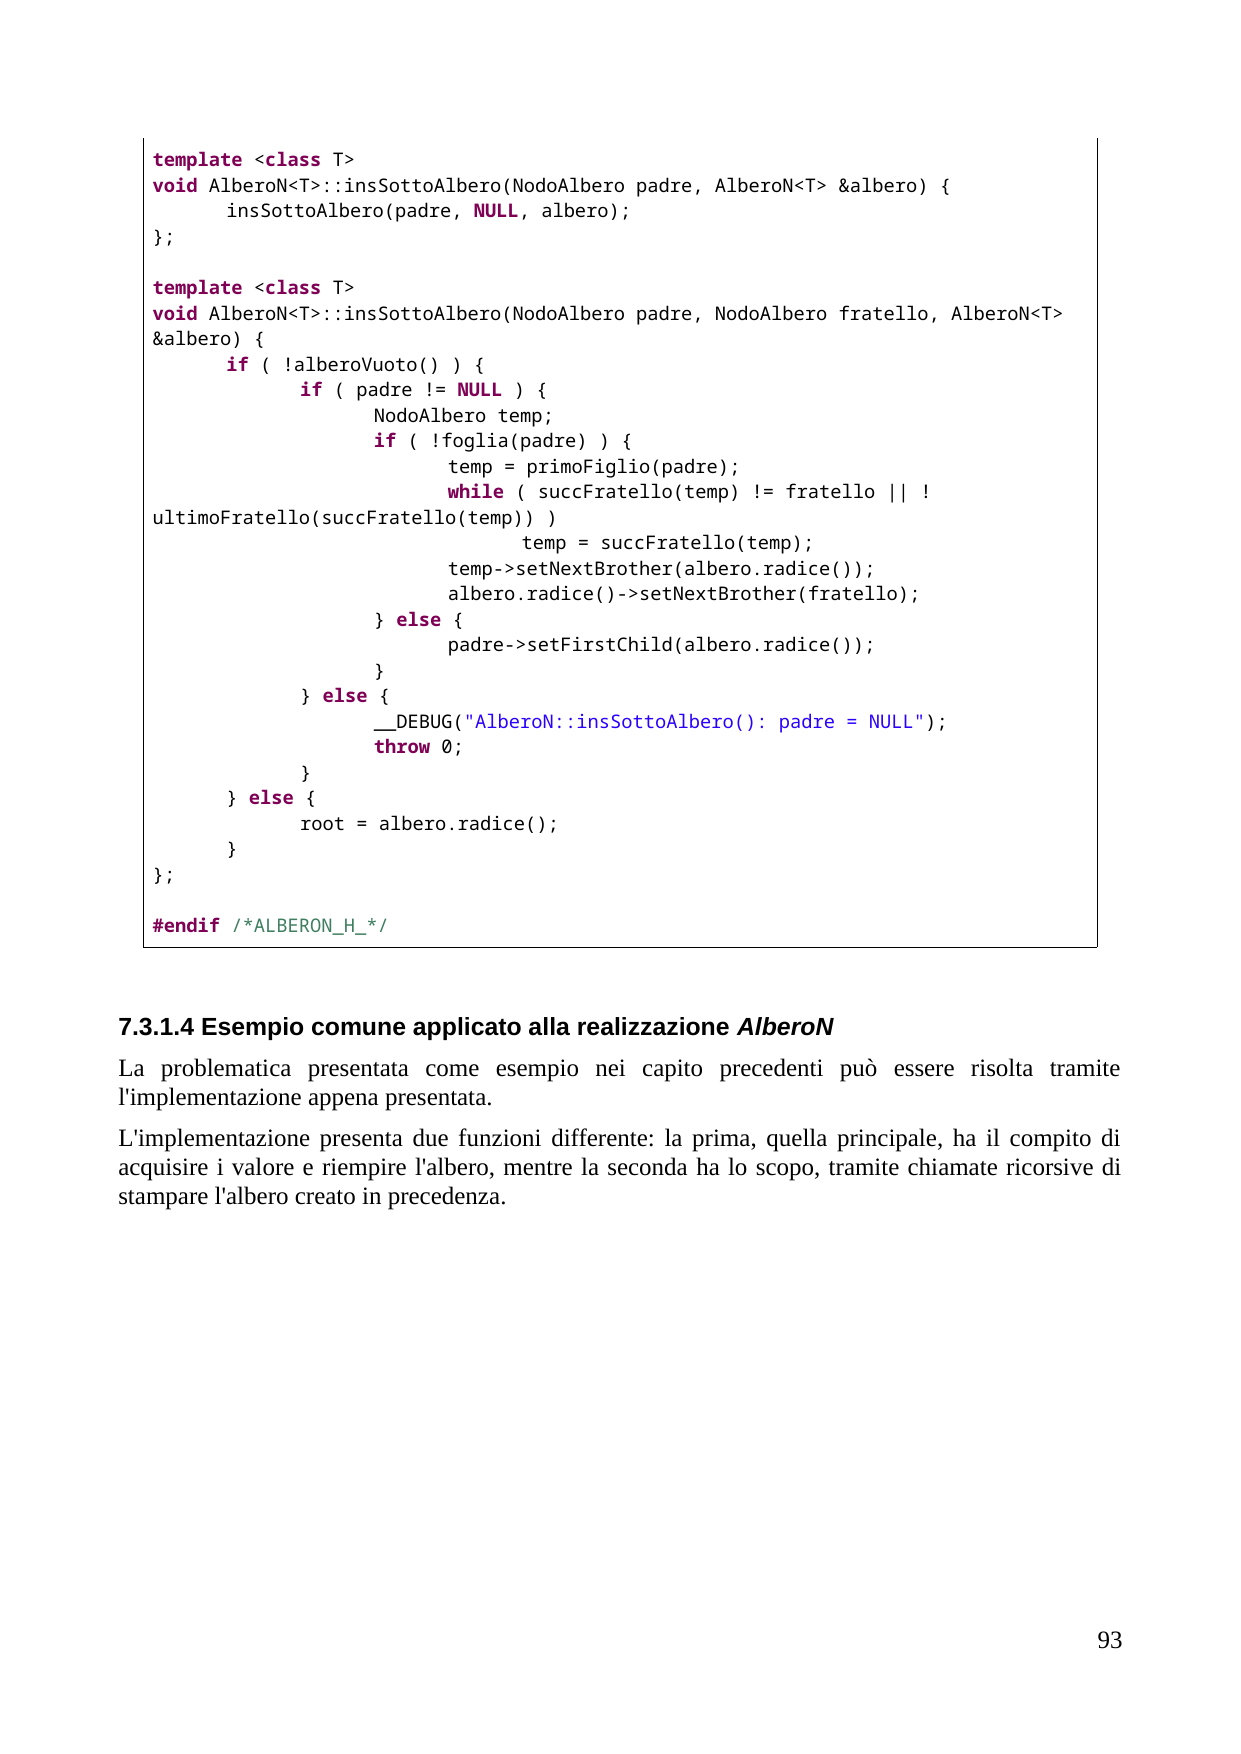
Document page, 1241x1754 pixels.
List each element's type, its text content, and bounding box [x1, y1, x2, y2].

text La problematica presentata come esempio nei capito precedenti può essere risolta tramite l'implementazione appena presentata. [118, 1053, 1122, 1111]
text } [152, 836, 1088, 861]
text L'implementazione presenta due funzioni differente: la prima, quella principale, ha il compito di acquisire i valore e riempire l'albero, mentre la seconda ha lo scopo, tramite chiamate ricorsive di stampare l'albero creato in precedenza. [118, 1123, 1122, 1210]
text if ( !alberoVuoto() ) { [152, 351, 1088, 376]
text temp = succFratello(temp); [152, 529, 1088, 555]
text }; [152, 861, 1088, 887]
text void AlberoN<T>::insSottoAlbero(NodoAlbero padre, NodoAlbero fratello, AlberoN<T> &albero) { [152, 300, 1088, 351]
text } [152, 759, 1088, 785]
text padre->setFirstChild(albero.radice()); [152, 632, 1088, 657]
text } [152, 657, 1088, 683]
text void AlberoN<T>::insSottoAlbero(NodoAlbero padre, AlberoN<T> &albero) { [152, 172, 1088, 198]
text __DEBUG("AlberoN::insSottoAlbero(): padre = NULL"); [152, 708, 1088, 734]
text temp->setNextBrother(albero.radice()); [152, 555, 1088, 581]
text NodoAlbero temp; [152, 402, 1088, 427]
text #endif /*ALBERON_H_*/ [152, 912, 1088, 938]
text throw 0; [152, 734, 1088, 759]
text } else { [152, 785, 1088, 810]
text albero.radice()->setNextBrother(fratello); [152, 581, 1088, 606]
text } else { [152, 606, 1088, 632]
text while ( succFratello(temp) != fratello || !ultimoFratello(succFratello(temp)) ) [152, 478, 1088, 529]
text if ( !foglia(padre) ) { [152, 427, 1088, 453]
text if ( padre != NULL ) { [152, 376, 1088, 402]
text temp = primoFiglio(padre); [152, 453, 1088, 478]
text template <class T> [152, 274, 1088, 300]
text template <class T> [152, 147, 1088, 172]
subtitle 7.3.1.4 Esempio comune applicato alla realizzazione AlberoN [118, 1012, 1122, 1041]
text } else { [152, 683, 1088, 708]
text root = albero.radice(); [152, 810, 1088, 836]
text }; [152, 223, 1088, 249]
text insSottoAlbero(padre, NULL, albero); [152, 198, 1088, 223]
